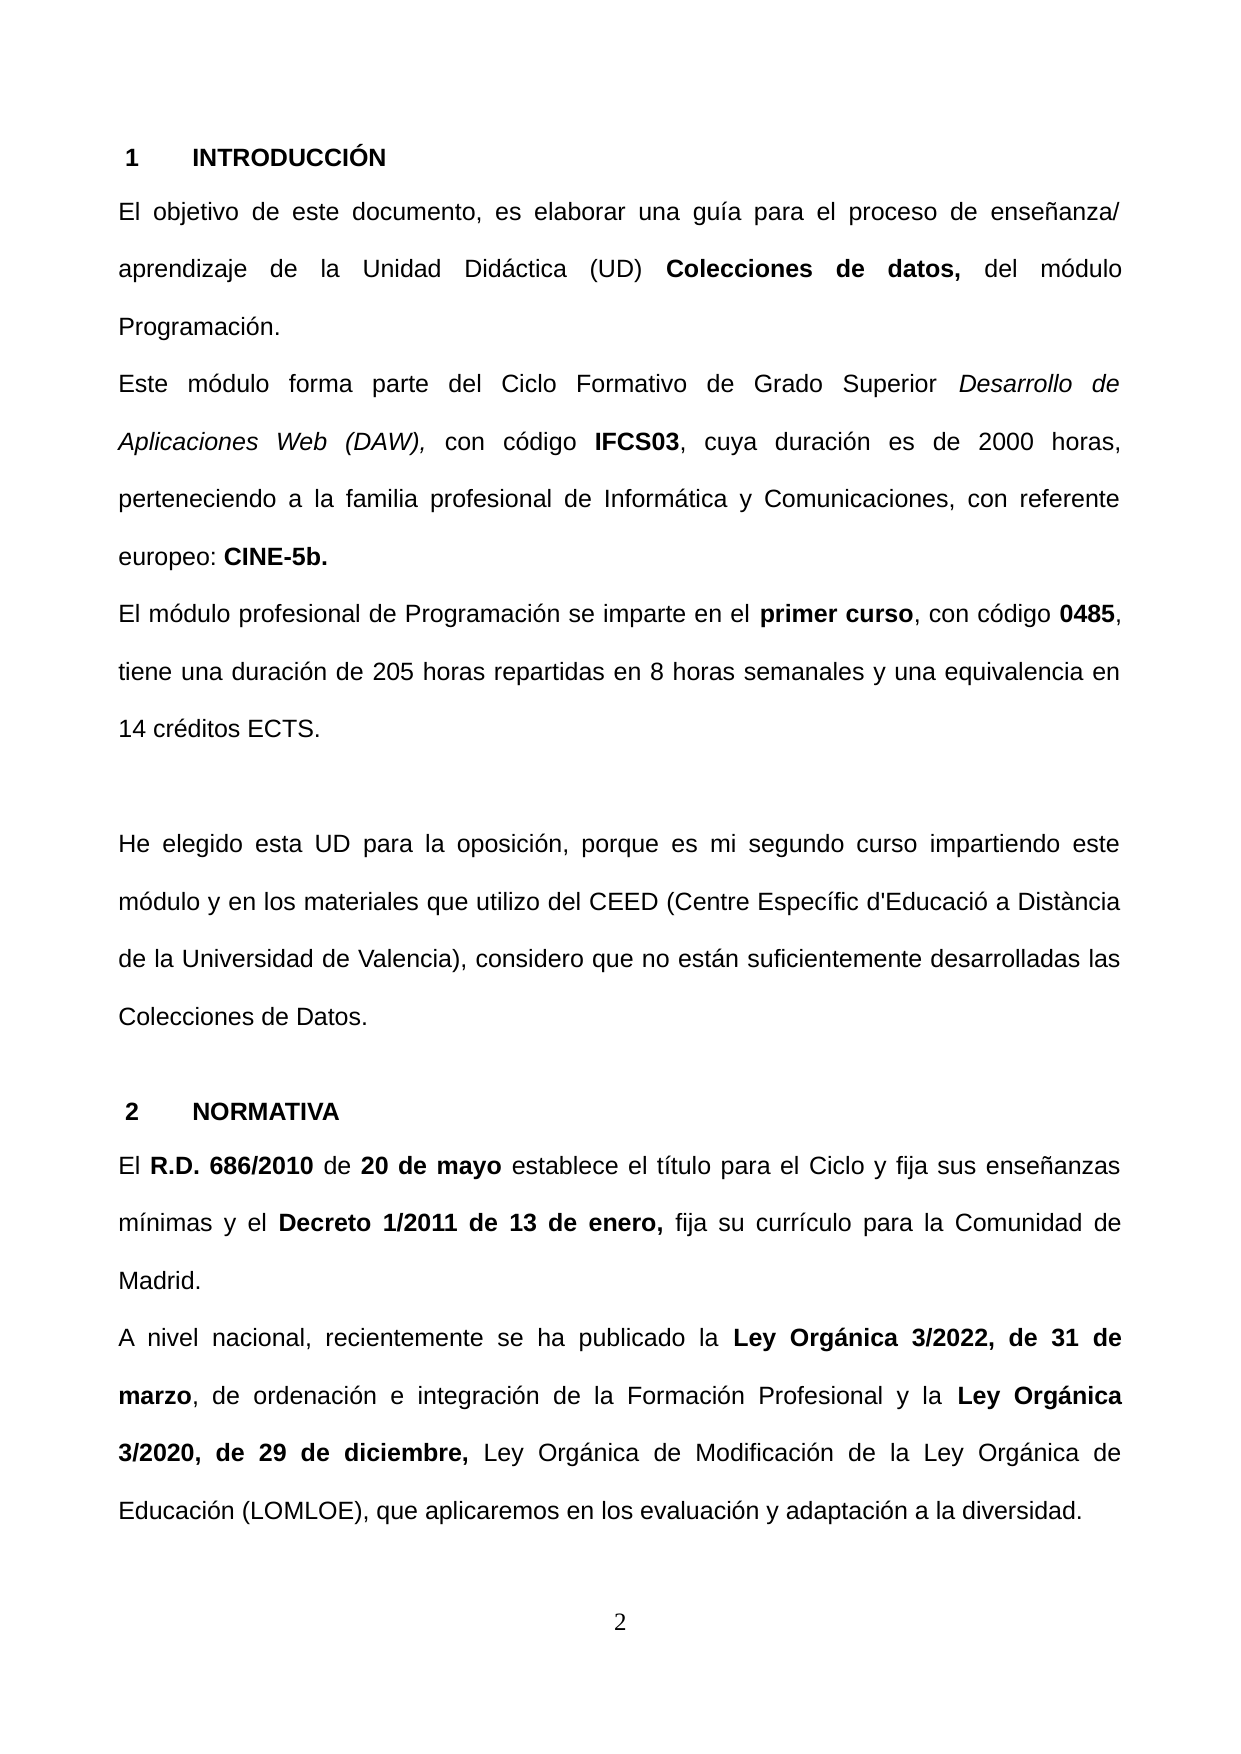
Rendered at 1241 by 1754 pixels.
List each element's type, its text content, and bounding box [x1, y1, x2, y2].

text He elegido esta UD para la oposición, porque es mi segundo curso impartiendo este módulo y en los materiales que utilizo del CEED (Centre Específic d'Educació a Distància de la Universidad de Valencia), considero que no están suficientemente desarrolladas las Colecciones de Datos. [118, 829, 1122, 1031]
subtitle NORMATIVA [118, 1097, 1122, 1126]
text A nivel nacional, recientemente se ha publicado la Ley Orgánica 3/2022, de 31 de marzo, de ordenación e integración de la Formación Profesional y la Ley Orgánica 3/2020, de 29 de diciembre, Ley Orgánica de Modificación de la Ley Orgánica de Educación (LOMLOE), que aplicaremos en los evaluación y adaptación a la diversidad. [118, 1323, 1122, 1524]
subtitle INTRODUCCIÓN [118, 143, 1122, 172]
text Este módulo forma parte del Ciclo Formativo de Grado Superior Desarrollo de Aplicaciones Web (DAW), con código IFCS03, cuya duración es de 2000 horas, perteneciendo a la familia profesional de Informática y Comunicaciones, con referente europeo: CINE-5b. [118, 369, 1122, 571]
text El objetivo de este documento, es elaborar una guía para el proceso de enseñanza/ aprendizaje de la Unidad Didáctica (UD) Colecciones de datos, del módulo Programación. [118, 197, 1122, 341]
text El R.D. 686/2010 de 20 de mayo establece el título para el Ciclo y fija sus enseñanzas mínimas y el Decreto 1/2011 de 13 de enero, fija su currículo para la Comunidad de Madrid. [118, 1151, 1122, 1294]
text El módulo profesional de Programación se imparte en el primer curso, con código 0485, tiene una duración de 205 horas repartidas en 8 horas semanales y una equivalencia en 14 créditos ECTS. [118, 599, 1122, 743]
